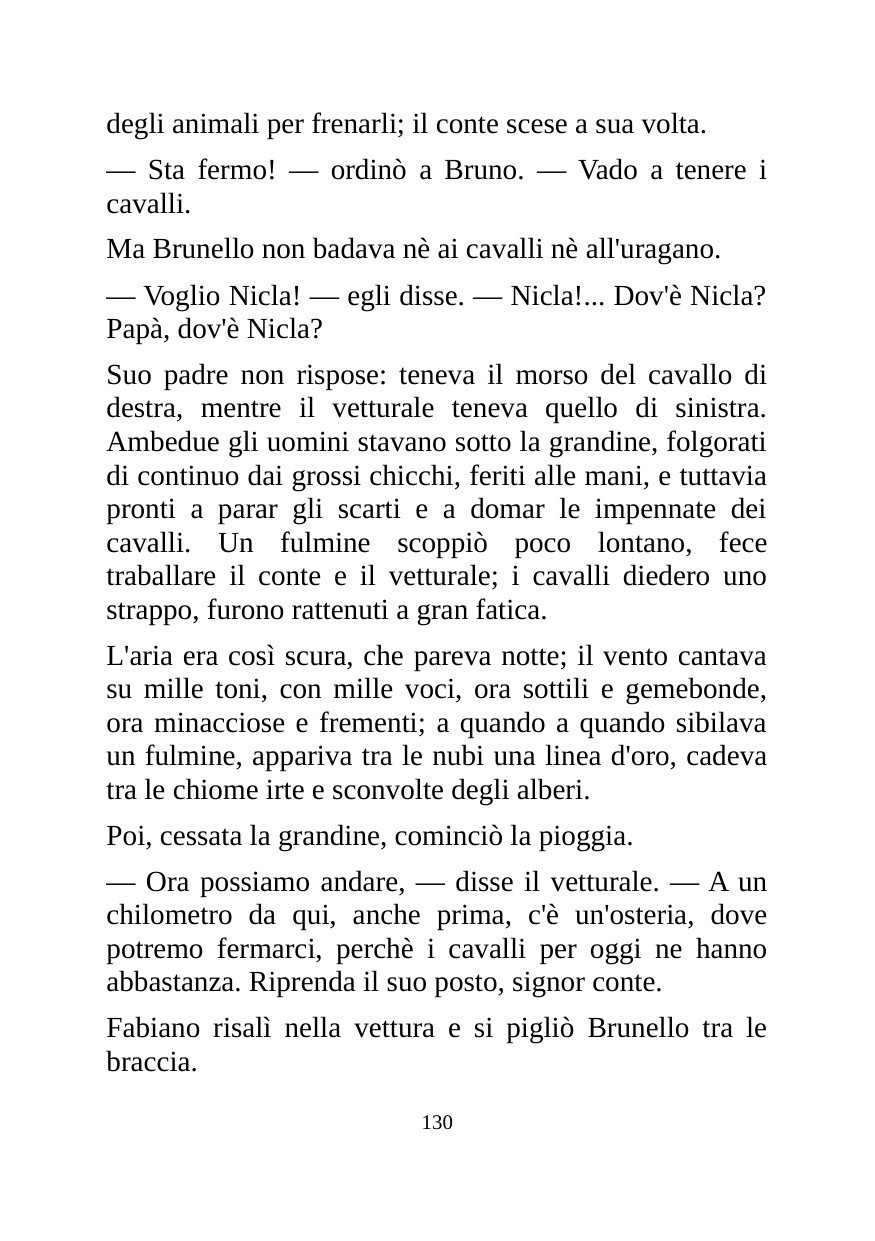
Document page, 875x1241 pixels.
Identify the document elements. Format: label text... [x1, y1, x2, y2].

text — Sta fermo! — ordinò a Bruno. — Vado a tenere i cavalli. [106, 152, 768, 219]
text Ma Brunello non badava nè ai cavalli nè all'uragano. [106, 232, 768, 265]
text degli animali per frenarli; il conte scese a sua volta. [106, 106, 768, 140]
text — Voglio Nicla! — egli disse. — Nicla!... Dov'è Nicla? Papà, dov'è Nicla? [106, 278, 768, 345]
text L'aria era così scura, che pareva notte; il vento cantava su mille toni, con mille voci, ora sottili e gemebonde, ora minacciose e frementi; a quando a quando sibilava un fulmine, appariva tra le nubi una linea d'oro, cadeva tra le chiome irte e sconvolte degli alberi. [106, 638, 768, 806]
text Poi, cessata la grandine, cominciò la pioggia. [106, 818, 768, 851]
text Suo padre non rispose: teneva il morso del cavallo di destra, mentre il vetturale teneva quello di sinistra. Ambedue gli uomini stavano sotto la grandine, folgorati di continuo dai grossi chicchi, feriti alle mani, e tuttavia pronti a parar gli scarti e a domar le impennate dei cavalli. Un fulmine scoppiò poco lontano, fece traballare il conte e il vetturale; i cavalli diedero uno strappo, furono rattenuti a gran fatica. [106, 357, 768, 625]
text Fabiano risalì nella vettura e si pigliò Brunello tra le braccia. [106, 1010, 768, 1077]
text — Ora possiamo andare, — disse il vetturale. — A un chilometro da qui, anche prima, c'è un'osteria, dove potremo fermarci, perchè i cavalli per oggi ne hanno abbastanza. Riprenda il suo posto, signor conte. [106, 864, 768, 998]
